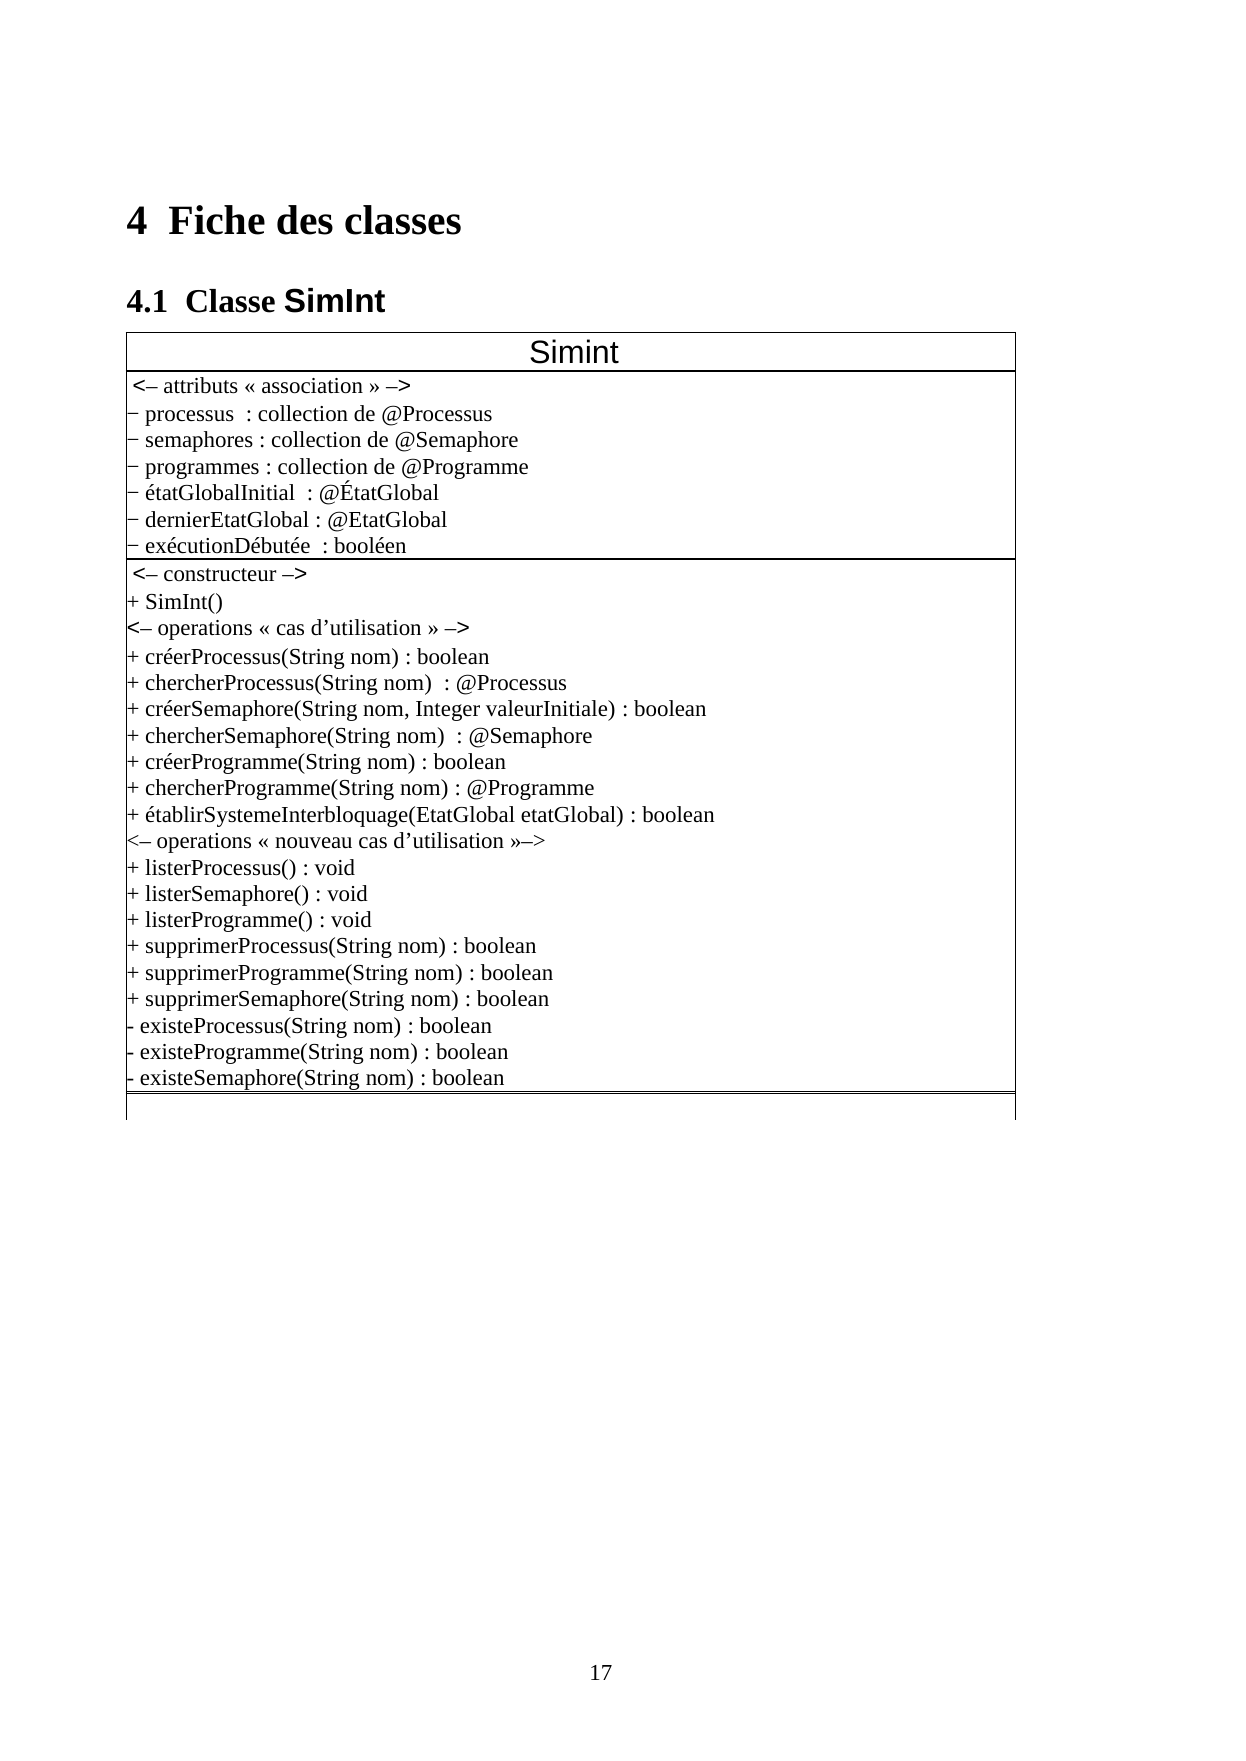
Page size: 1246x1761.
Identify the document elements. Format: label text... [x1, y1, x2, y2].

table_header + créerProgramme(String nom) : boolean [127, 748, 1015, 774]
table_cell <– operations « nouveau cas d’utilisation »–> [127, 827, 1015, 853]
table_cell <– attributs « association » –> [127, 372, 1015, 400]
table_cell - existeProgramme(String nom) : boolean [127, 1038, 1015, 1064]
table_cell + chercherProgramme(String nom) : @Programme [127, 775, 1015, 801]
table_cell − programmes : collection de @Programme [127, 453, 1015, 479]
table_cell + supprimerSemaphore(String nom) : boolean [127, 985, 1015, 1012]
table_cell + chercherProcessus(String nom) : @Processus [127, 669, 1015, 695]
table_cell + chercherSemaphore(String nom) : @Semaphore [127, 722, 1015, 748]
table_cell + créerProcessus(String nom) : boolean [127, 643, 1015, 669]
table_cell + supprimerProgramme(String nom) : boolean [127, 959, 1015, 985]
table_cell - existeSemaphore(String nom) : boolean [127, 1064, 1015, 1091]
table_header + créerSemaphore(String nom, Integer valeurInitiale) : boolean [127, 695, 1015, 722]
table_cell [127, 1094, 1015, 1120]
table_cell − étatGlobalInitial : @ÉtatGlobal [127, 479, 1015, 506]
table_cell <– operations « cas d’utilisation » –> [127, 615, 1015, 643]
table_cell - existeProcessus(String nom) : boolean [127, 1012, 1015, 1038]
table_cell − dernierEtatGlobal : @EtatGlobal [127, 506, 1015, 532]
table_cell − semaphores : collection de @Semaphore [127, 427, 1015, 453]
table_cell + établirSystemeInterbloquage(EtatGlobal etatGlobal) : boolean [127, 801, 1015, 827]
table_cell + listerSemaphore() : void [127, 880, 1015, 906]
table_cell + SimInt() [127, 588, 1015, 614]
subtitle 4 Fiche des classes [126, 195, 1075, 243]
subtitle 4.1 Classe SimInt [126, 281, 1075, 319]
table_cell − processus : collection de @Processus [127, 400, 1015, 427]
table_cell − exécutionDébutée : booléen [127, 532, 1015, 558]
table_cell + listerProgramme() : void [127, 906, 1015, 933]
table_cell + supprimerProcessus(String nom) : boolean [127, 933, 1015, 959]
table_cell + listerProcessus() : void [127, 854, 1015, 880]
table_cell <– constructeur –> [127, 560, 1015, 588]
table_header Simint [127, 333, 1015, 370]
